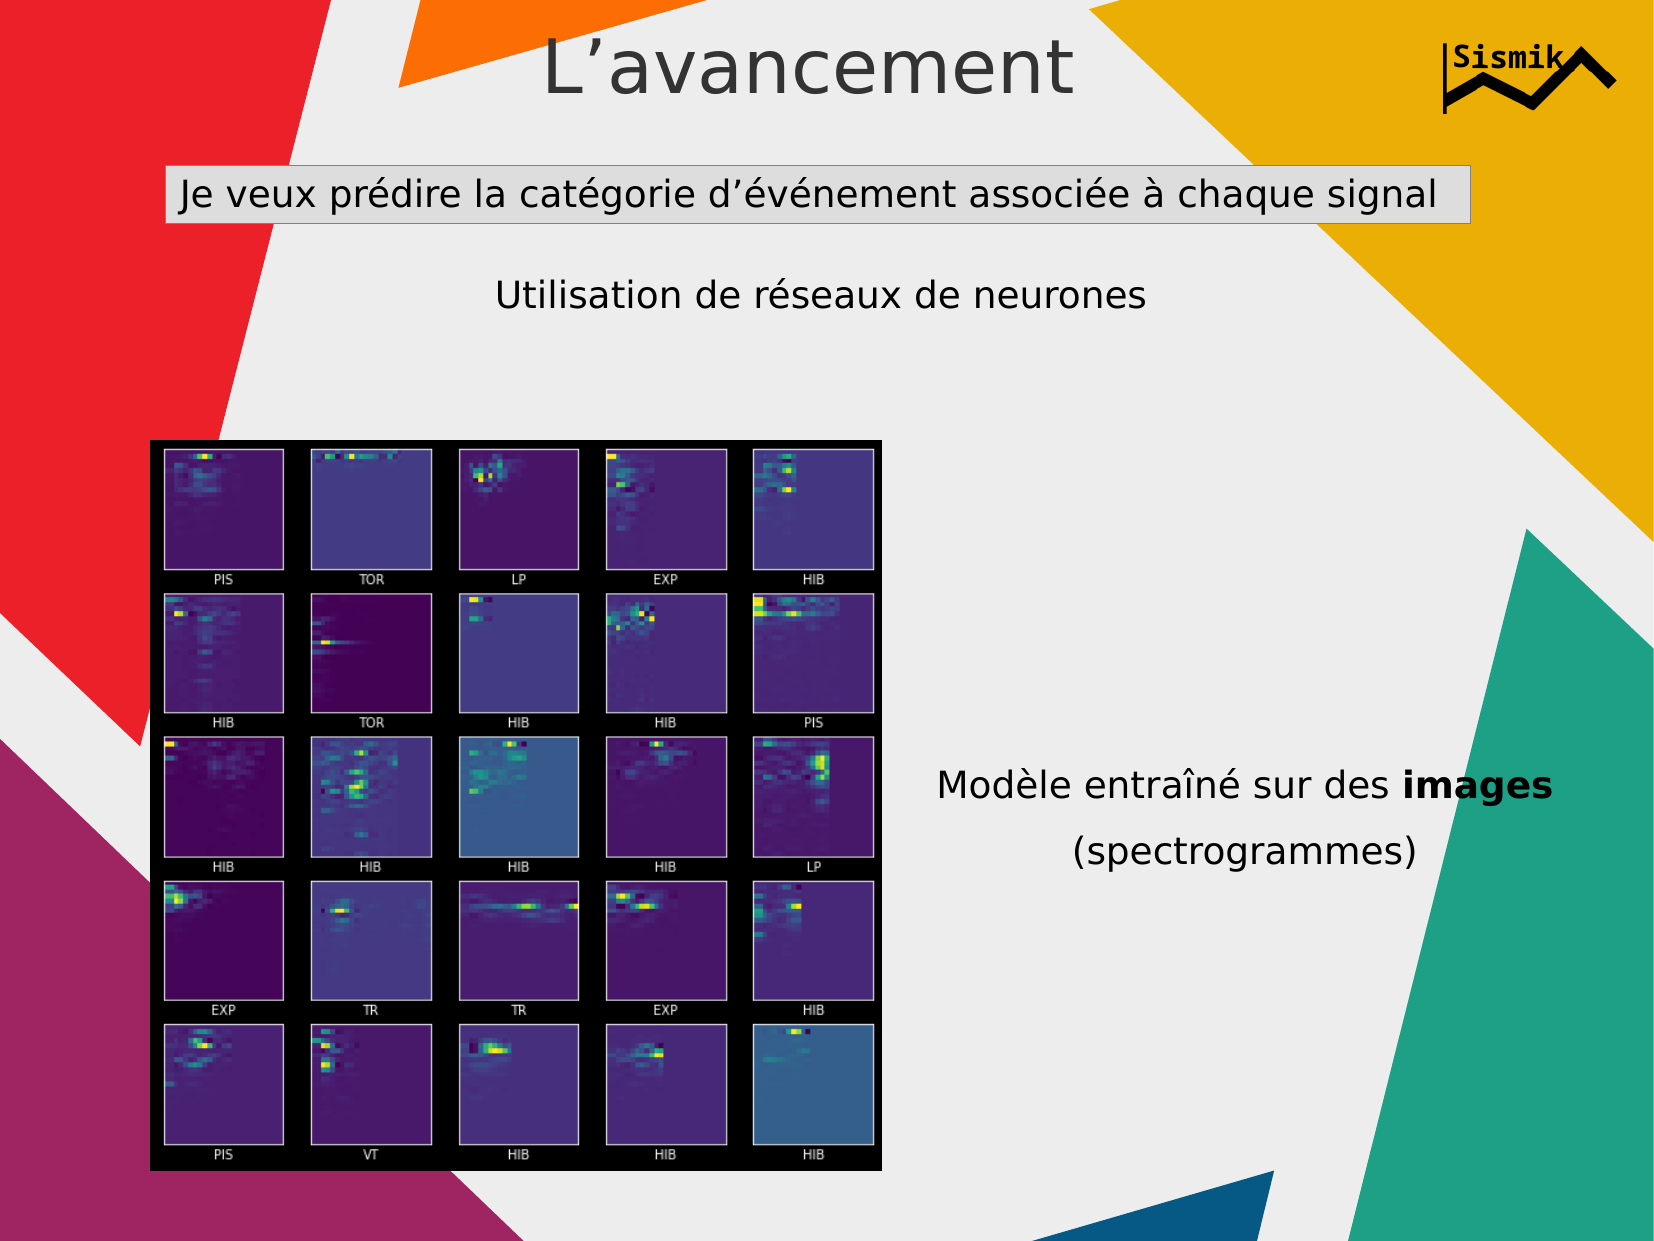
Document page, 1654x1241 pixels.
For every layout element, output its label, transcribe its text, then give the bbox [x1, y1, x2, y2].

text_box Je veux prédire la catégorie d’événement associée à chaque signal [165, 165, 1471, 224]
title L’avancement [450, 0, 1167, 136]
text_box Utilisation de réseaux de neurones [480, 244, 1246, 391]
text_box Sismik [1437, 26, 1589, 81]
text_box Modèle entraîné sur des images (spectrogrammes) [915, 735, 1576, 946]
picture [150, 440, 882, 1171]
picture [1443, 39, 1624, 114]
